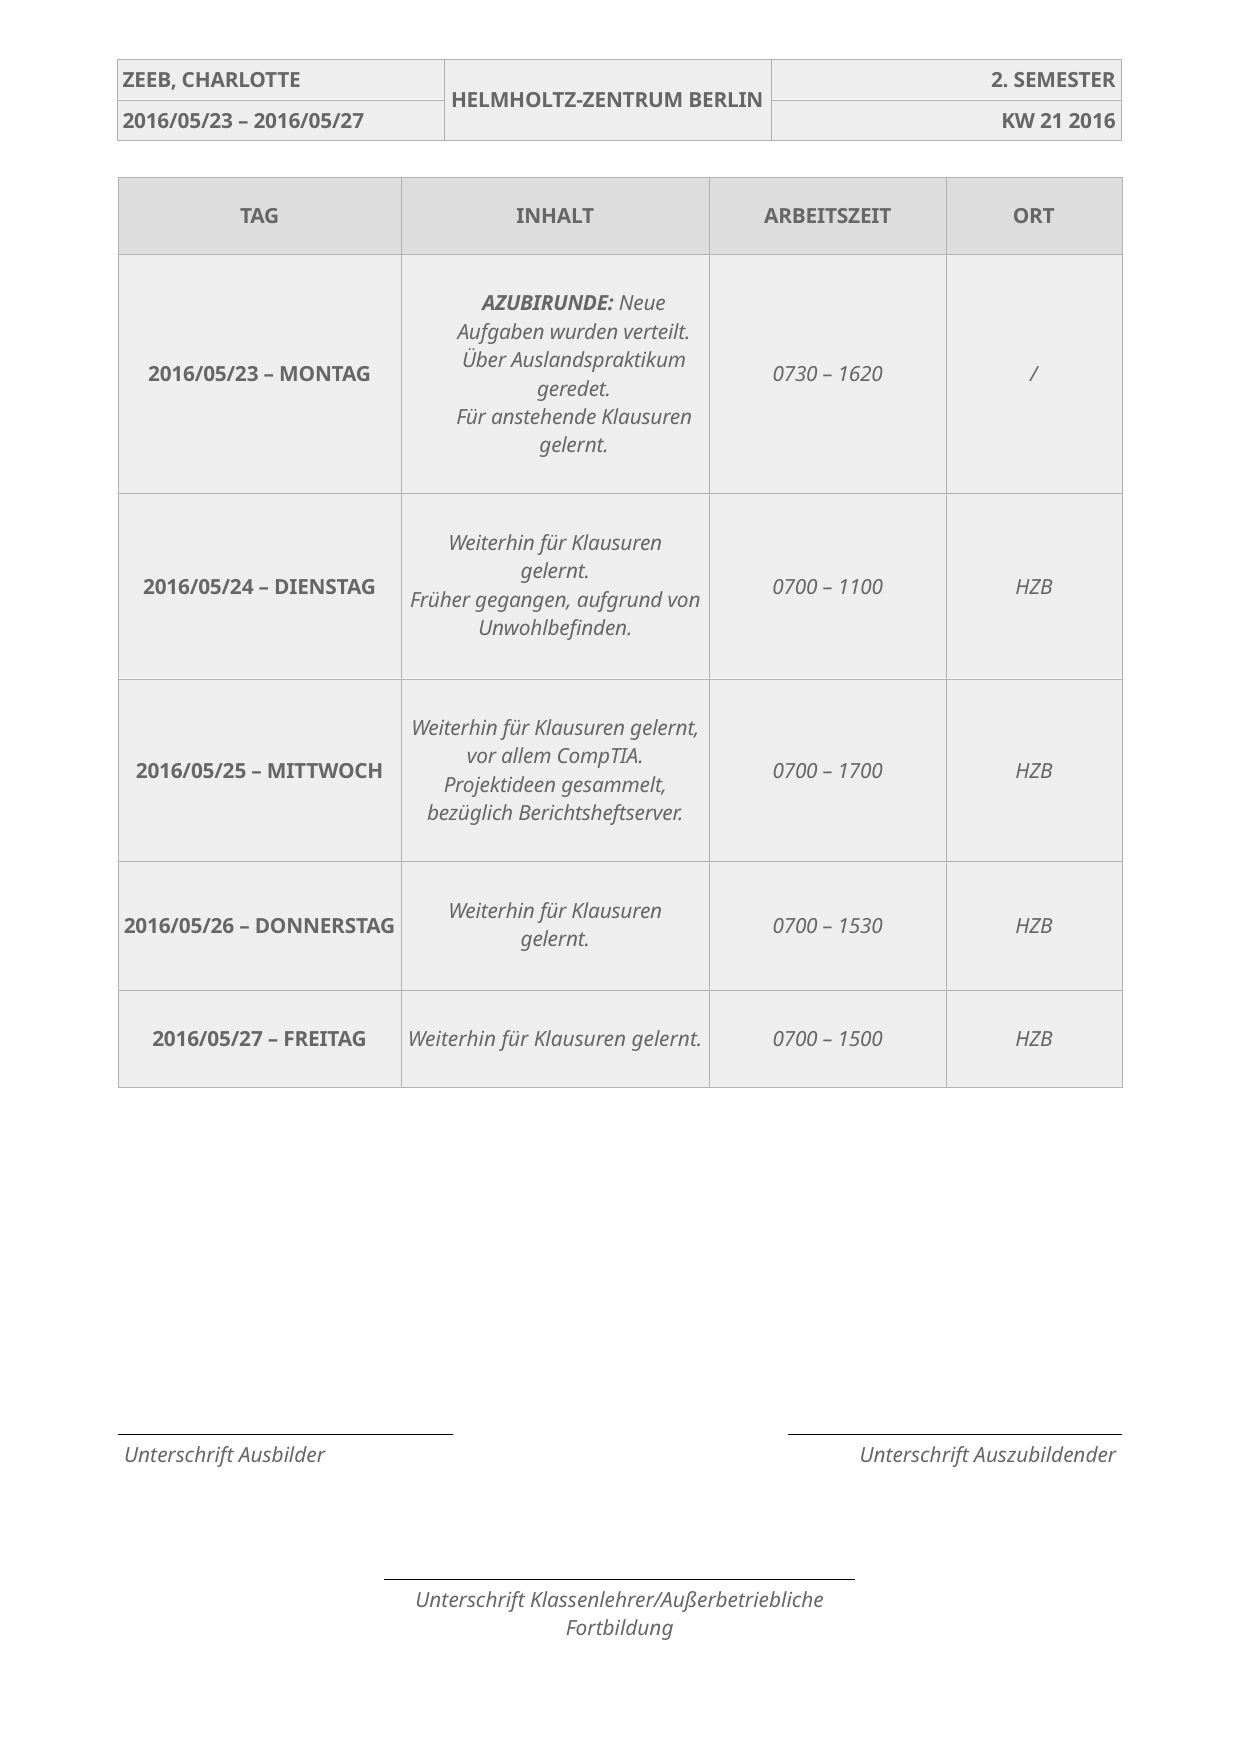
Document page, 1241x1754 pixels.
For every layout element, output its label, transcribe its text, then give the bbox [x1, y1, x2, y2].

table_cell Weiterhin für Klausuren gelernt. [402, 862, 709, 990]
table_cell 0700 – 1100 [710, 494, 946, 678]
table_cell 2016/05/25 – MITTWOCH [119, 680, 401, 861]
table_cell HZB [947, 991, 1122, 1087]
table_cell 0700 – 1500 [710, 991, 946, 1087]
table_header INHALT [402, 178, 709, 254]
table_cell AZUBIRUNDE: Neue Aufgaben wurden verteilt. Über Auslandspraktikum geredet. Für anstehende Klausuren gelernt. [402, 255, 709, 493]
table_cell / [947, 255, 1122, 493]
table_cell 2016/05/26 – DONNERSTAG [119, 862, 401, 990]
table_cell Weiterhin für Klausuren gelernt. Früher gegangen, aufgrund von Unwohlbefinden. [402, 494, 709, 678]
table_cell Weiterhin für Klausuren gelernt. [402, 991, 709, 1087]
table_cell Weiterhin für Klausuren gelernt, vor allem CompTIA. Projektideen gesammelt, bezüglich Berichtsheftserver. [402, 680, 709, 861]
table_cell 0700 – 1530 [710, 862, 946, 990]
table_header ARBEITSZEIT [710, 178, 946, 254]
table_header ORT [947, 178, 1122, 254]
table_cell 2016/05/24 – DIENSTAG [119, 494, 401, 678]
table_cell HZB [947, 494, 1122, 678]
table_cell HZB [947, 862, 1122, 990]
table_header TAG [119, 178, 401, 254]
table_cell HZB [947, 680, 1122, 861]
table_cell 0730 – 1620 [710, 255, 946, 493]
table_cell 2016/05/27 – FREITAG [119, 991, 401, 1087]
table_cell 2016/05/23 – MONTAG [119, 255, 401, 493]
table_cell 0700 – 1700 [710, 680, 946, 861]
